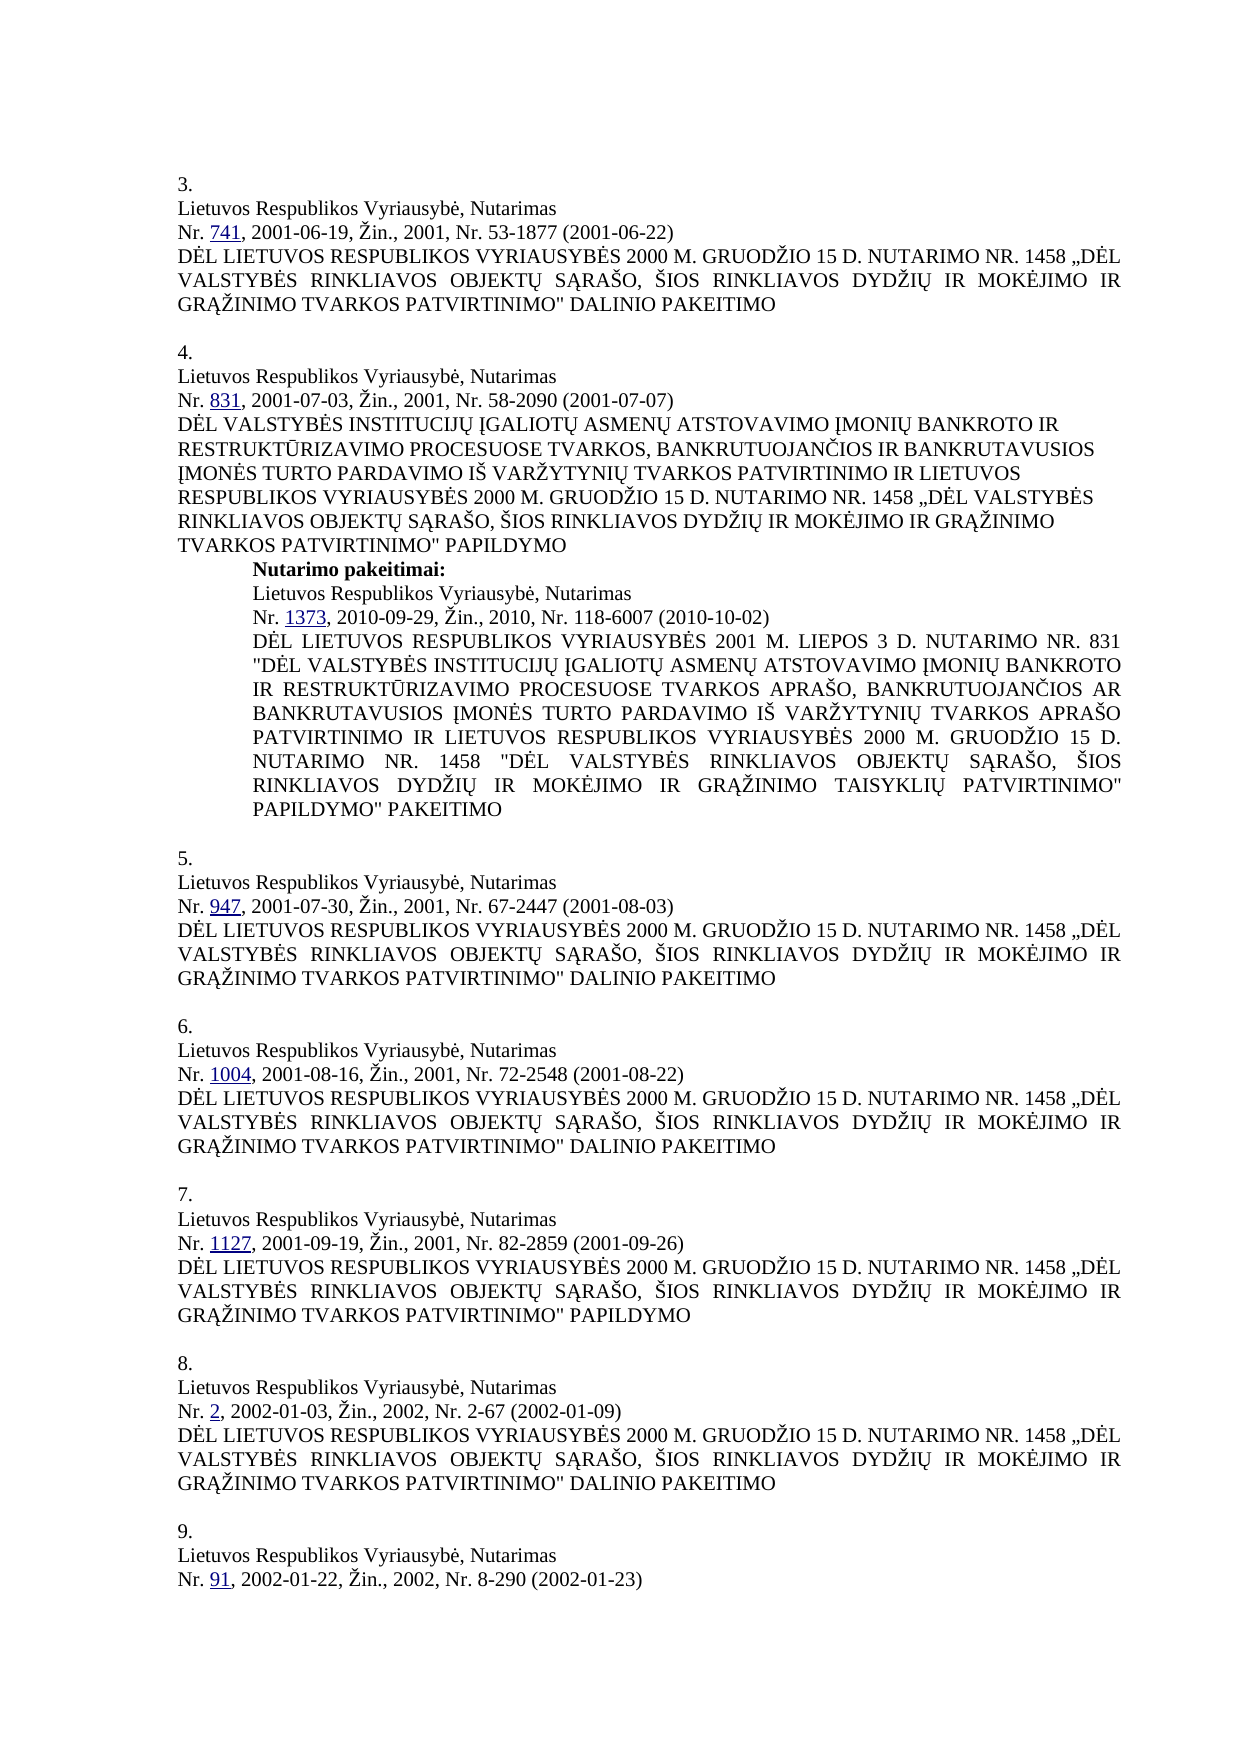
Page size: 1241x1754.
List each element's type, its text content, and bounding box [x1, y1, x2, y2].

text Nr. 1004, 2001-08-16, Žin., 2001, Nr. 72-2548 (2001-08-22) [177, 1062, 1122, 1086]
text Lietuvos Respublikos Vyriausybė, Nutarimas [177, 196, 1122, 220]
text 4. [177, 340, 1122, 364]
text Nr. 91, 2002-01-22, Žin., 2002, Nr. 8-290 (2002-01-23) [177, 1567, 1122, 1591]
text Lietuvos Respublikos Vyriausybė, Nutarimas [177, 1206, 1122, 1231]
text Lietuvos Respublikos Vyriausybė, Nutarimas [177, 1038, 1122, 1062]
text 8. [177, 1351, 1122, 1375]
text DĖL LIETUVOS RESPUBLIKOS VYRIAUSYBĖS 2000 M. GRUODŽIO 15 D. NUTARIMO NR. 1458 „DĖL VALSTYBĖS RINKLIAVOS OBJEKTŲ SĄRAŠO, ŠIOS RINKLIAVOS DYDŽIŲ IR MOKĖJIMO IR GRĄŽINIMO TVARKOS PATVIRTINIMO" DALINIO PAKEITIMO [177, 918, 1122, 990]
text Lietuvos Respublikos Vyriausybė, Nutarimas [177, 1543, 1122, 1567]
text Lietuvos Respublikos Vyriausybė, Nutarimas [177, 1375, 1122, 1399]
text DĖL LIETUVOS RESPUBLIKOS VYRIAUSYBĖS 2000 M. GRUODŽIO 15 D. NUTARIMO NR. 1458 „DĖL VALSTYBĖS RINKLIAVOS OBJEKTŲ SĄRAŠO, ŠIOS RINKLIAVOS DYDŽIŲ IR MOKĖJIMO IR GRĄŽINIMO TVARKOS PATVIRTINIMO" PAPILDYMO [177, 1254, 1122, 1327]
text 9. [177, 1519, 1122, 1543]
text DĖL LIETUVOS RESPUBLIKOS VYRIAUSYBĖS 2001 M. LIEPOS 3 D. NUTARIMO NR. 831 "DĖL VALSTYBĖS INSTITUCIJŲ ĮGALIOTŲ ASMENŲ ATSTOVAVIMO ĮMONIŲ BANKROTO IR RESTRUKTŪRIZAVIMO PROCESUOSE TVARKOS APRAŠO, BANKRUTUOJANČIOS AR BANKRUTAVUSIOS ĮMONĖS TURTO PARDAVIMO IŠ VARŽYTYNIŲ TVARKOS APRAŠO PATVIRTINIMO IR LIETUVOS RESPUBLIKOS VYRIAUSYBĖS 2000 M. GRUODŽIO 15 D. NUTARIMO NR. 1458 "DĖL VALSTYBĖS RINKLIAVOS OBJEKTŲ SĄRAŠO, ŠIOS RINKLIAVOS DYDŽIŲ IR MOKĖJIMO IR GRĄŽINIMO TAISYKLIŲ PATVIRTINIMO" PAPILDYMO" PAKEITIMO [252, 629, 1122, 821]
text Nr. 2, 2002-01-03, Žin., 2002, Nr. 2-67 (2002-01-09) [177, 1399, 1122, 1423]
text Nr. 1127, 2001-09-19, Žin., 2001, Nr. 82-2859 (2001-09-26) [177, 1231, 1122, 1254]
text DĖL LIETUVOS RESPUBLIKOS VYRIAUSYBĖS 2000 M. GRUODŽIO 15 D. NUTARIMO NR. 1458 „DĖL VALSTYBĖS RINKLIAVOS OBJEKTŲ SĄRAŠO, ŠIOS RINKLIAVOS DYDŽIŲ IR MOKĖJIMO IR GRĄŽINIMO TVARKOS PATVIRTINIMO" DALINIO PAKEITIMO [177, 1086, 1122, 1158]
text 5. [177, 846, 1122, 869]
text DĖL LIETUVOS RESPUBLIKOS VYRIAUSYBĖS 2000 M. GRUODŽIO 15 D. NUTARIMO NR. 1458 „DĖL VALSTYBĖS RINKLIAVOS OBJEKTŲ SĄRAŠO, ŠIOS RINKLIAVOS DYDŽIŲ IR MOKĖJIMO IR GRĄŽINIMO TVARKOS PATVIRTINIMO" DALINIO PAKEITIMO [177, 1423, 1122, 1495]
text DĖL VALSTYBĖS INSTITUCIJŲ ĮGALIOTŲ ASMENŲ ATSTOVAVIMO ĮMONIŲ BANKROTO IR RESTRUKTŪRIZAVIMO PROCESUOSE TVARKOS, BANKRUTUOJANČIOS IR BANKRUTAVUSIOS ĮMONĖS TURTO PARDAVIMO IŠ VARŽYTYNIŲ TVARKOS PATVIRTINIMO IR LIETUVOS RESPUBLIKOS VYRIAUSYBĖS 2000 M. GRUODŽIO 15 D. NUTARIMO NR. 1458 „DĖL VALSTYBĖS RINKLIAVOS OBJEKTŲ SĄRAŠO, ŠIOS RINKLIAVOS DYDŽIŲ IR MOKĖJIMO IR GRĄŽINIMO TVARKOS PATVIRTINIMO" PAPILDYMO [177, 412, 1122, 557]
text 3. [177, 172, 1122, 196]
text Nr. 741, 2001-06-19, Žin., 2001, Nr. 53-1877 (2001-06-22) [177, 220, 1122, 244]
text Lietuvos Respublikos Vyriausybė, Nutarimas [177, 869, 1122, 894]
text Nr. 831, 2001-07-03, Žin., 2001, Nr. 58-2090 (2001-07-07) [177, 388, 1122, 412]
text 6. [177, 1014, 1122, 1038]
text Lietuvos Respublikos Vyriausybė, Nutarimas [252, 581, 1122, 605]
text DĖL LIETUVOS RESPUBLIKOS VYRIAUSYBĖS 2000 M. GRUODŽIO 15 D. NUTARIMO NR. 1458 „DĖL VALSTYBĖS RINKLIAVOS OBJEKTŲ SĄRAŠO, ŠIOS RINKLIAVOS DYDŽIŲ IR MOKĖJIMO IR GRĄŽINIMO TVARKOS PATVIRTINIMO" DALINIO PAKEITIMO [177, 244, 1122, 316]
text Nr. 947, 2001-07-30, Žin., 2001, Nr. 67-2447 (2001-08-03) [177, 894, 1122, 918]
text Lietuvos Respublikos Vyriausybė, Nutarimas [177, 364, 1122, 388]
text Nr. 1373, 2010-09-29, Žin., 2010, Nr. 118-6007 (2010-10-02) [252, 605, 1122, 629]
text Nutarimo pakeitimai: [252, 557, 1122, 581]
text 7. [177, 1182, 1122, 1206]
